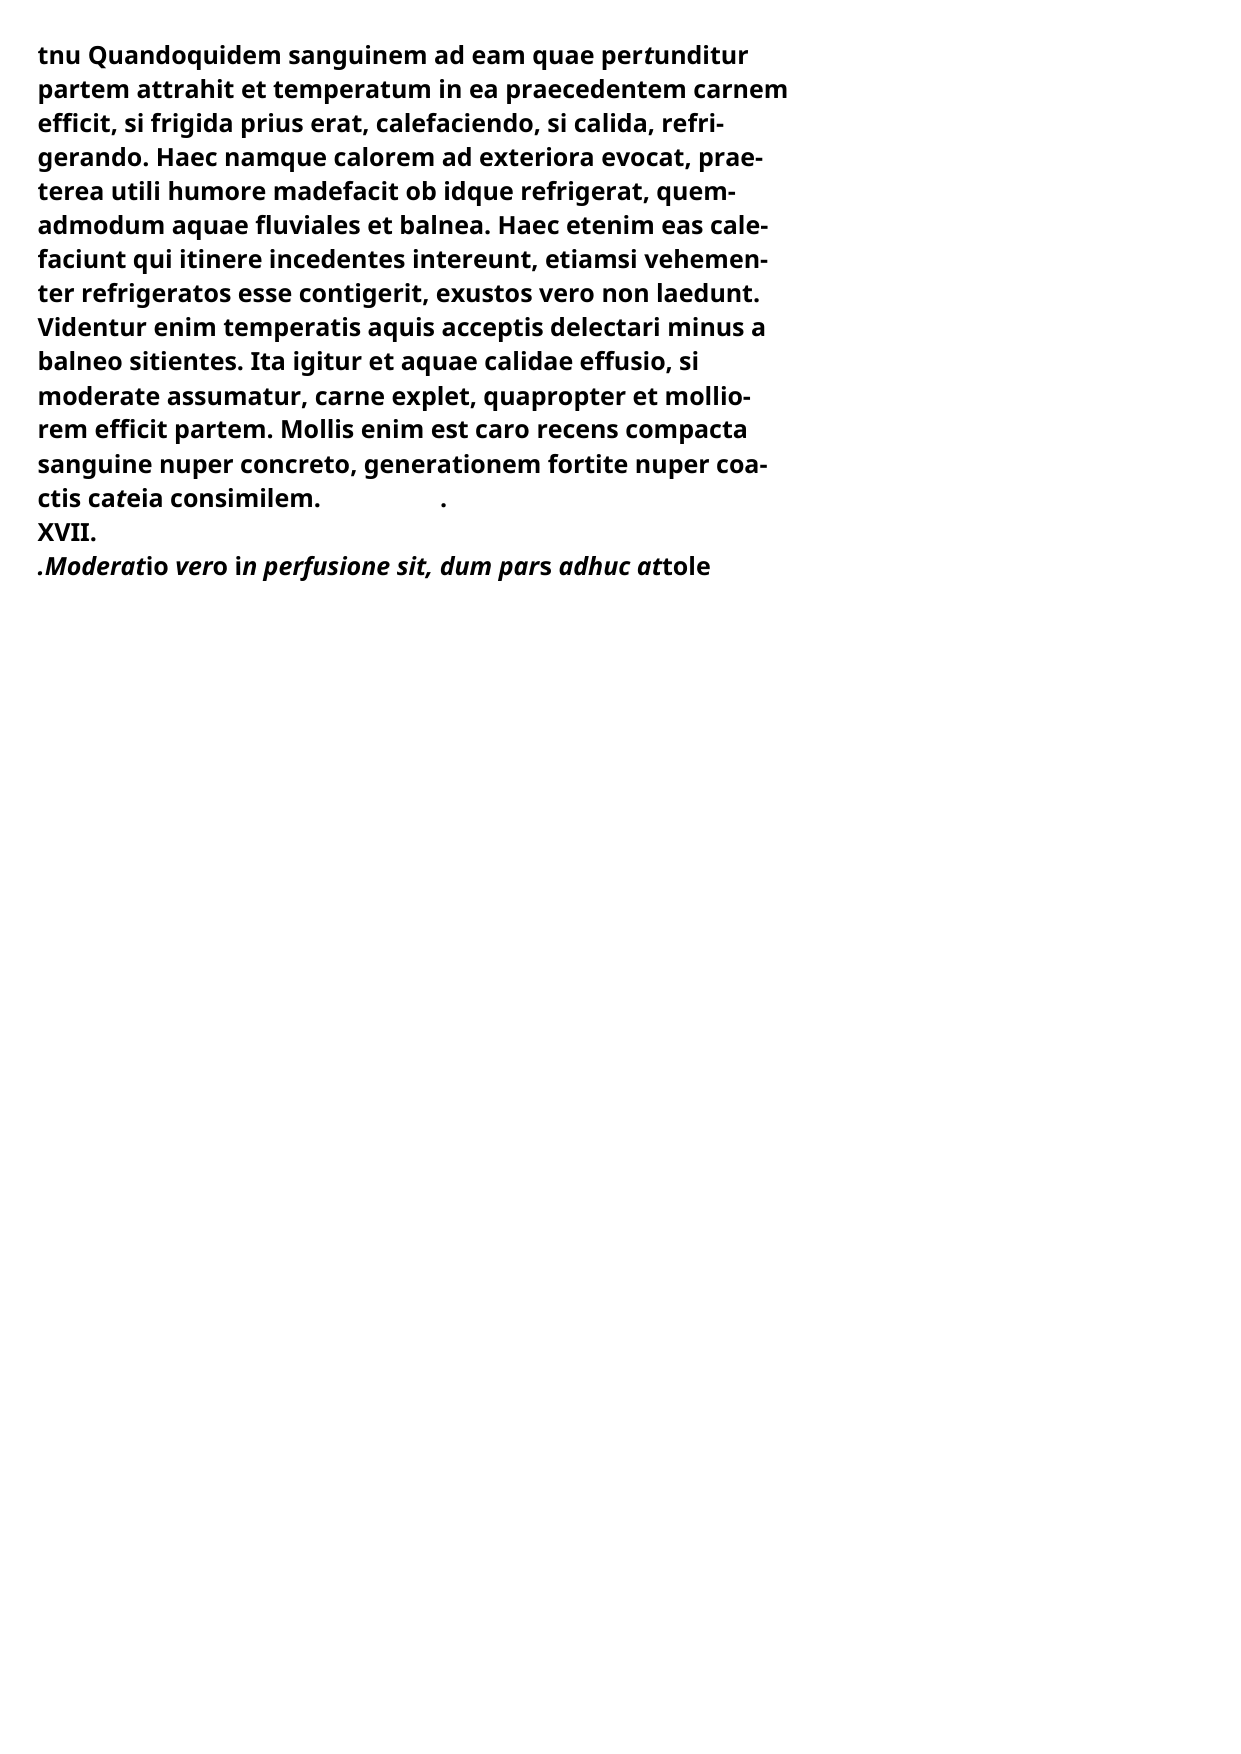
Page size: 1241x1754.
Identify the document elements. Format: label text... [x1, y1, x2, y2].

text .Moderatio vero in perfusione sit, dum pars adhuc attole [37, 548, 1203, 582]
text XVII. [37, 514, 1203, 548]
text tnu Quandoquidem sanguinem ad eam quae pertunditur partem attrahit et temperatum in ea praecedentem carnem efficit, si frigida prius erat, calefaciendo, si calida, refri- gerando. Haec namque calorem ad exteriora evocat, prae- terea utili humore madefacit ob idque refrigerat, quem- admodum aquae fluviales et balnea. Haec etenim eas cale- faciunt qui itinere incedentes intereunt, etiamsi vehemen- ter refrigeratos esse contigerit, exustos vero non laedunt. Videntur enim temperatis aquis acceptis delectari minus a balneo sitientes. Ita igitur et aquae calidae effusio, si moderate assumatur, carne explet, quapropter et mollio- rem efficit partem. Mollis enim est caro recens compacta sanguine nuper concreto, generationem fortite nuper coa- ctis cateia consimilem. . [37, 37, 1203, 514]
